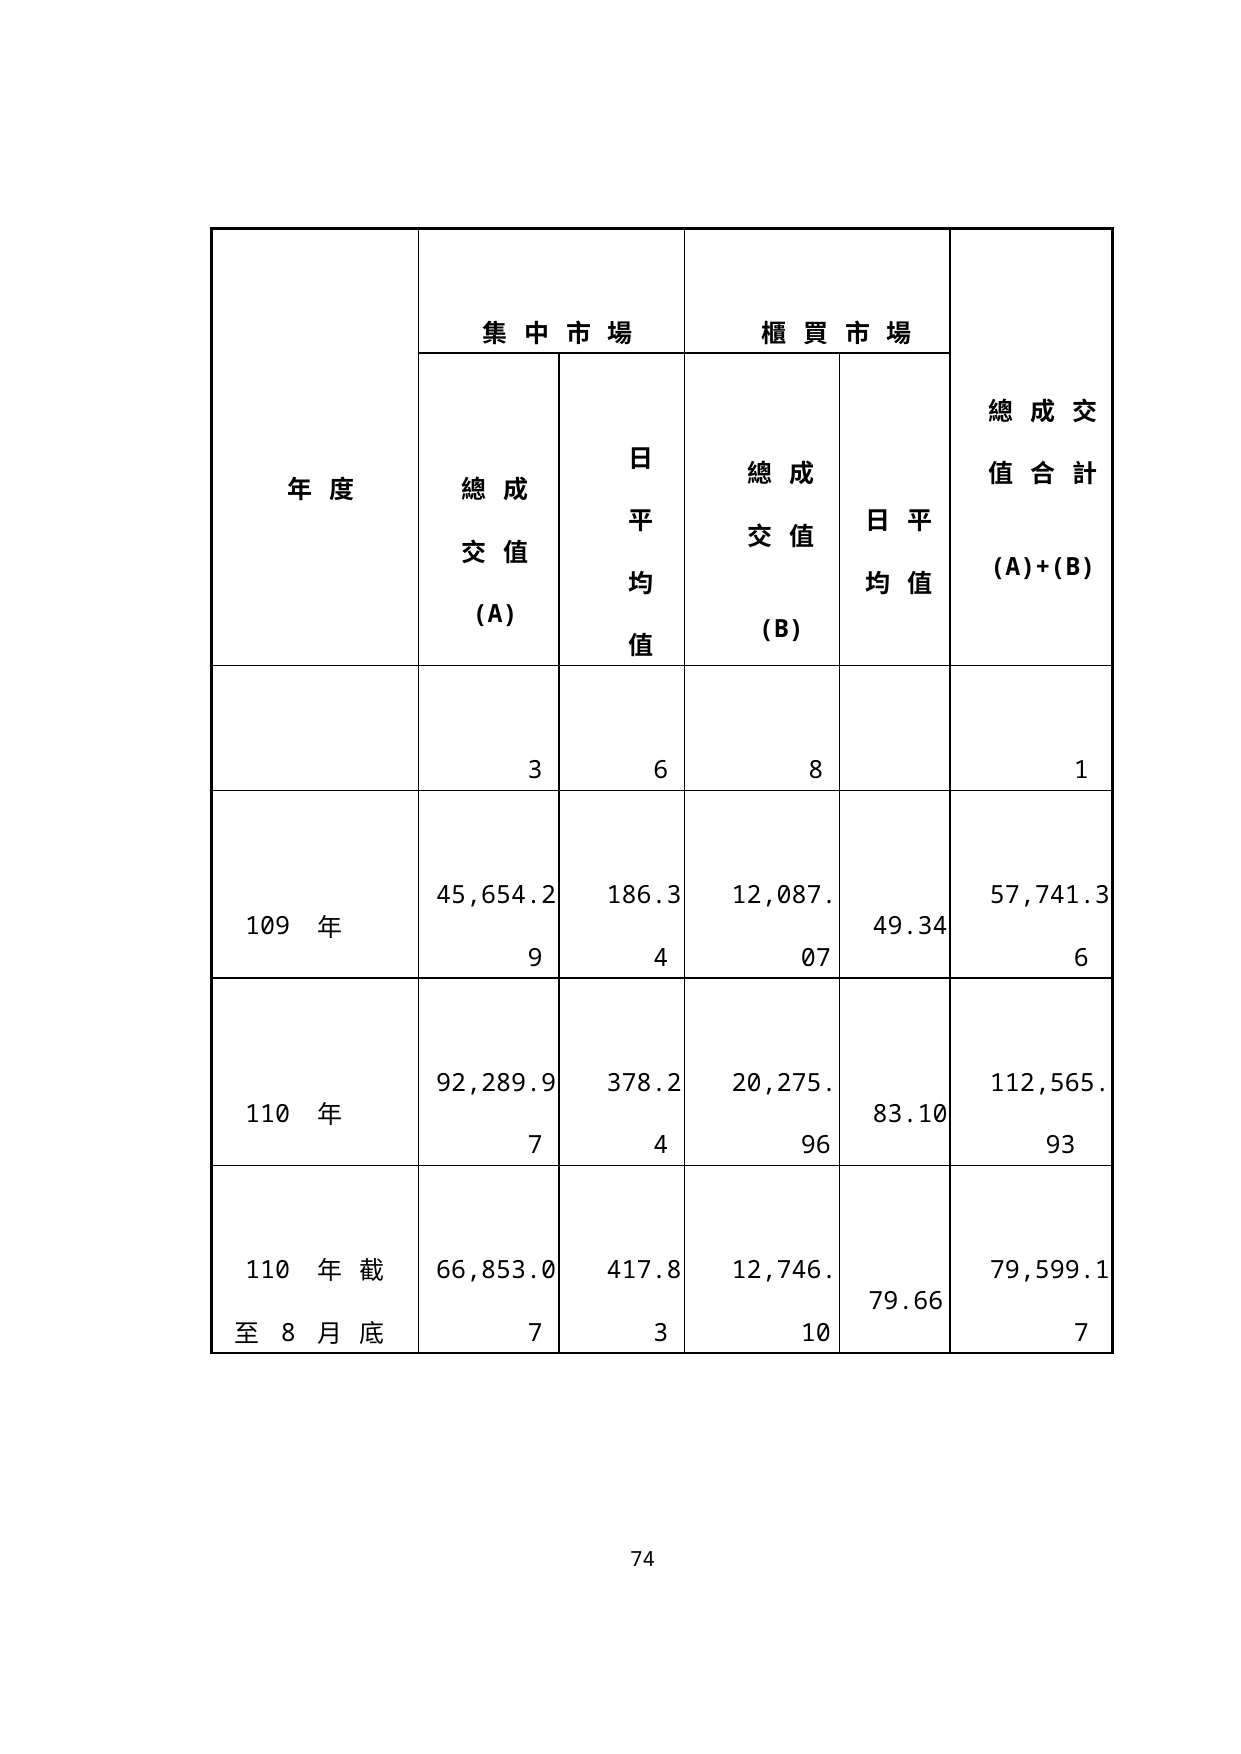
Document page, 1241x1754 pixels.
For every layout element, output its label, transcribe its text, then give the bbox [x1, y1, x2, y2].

table_cell 83.10 [840, 979, 949, 1165]
table_cell 49.34 [840, 791, 949, 977]
table_cell 109年 [213, 791, 418, 977]
table_header 集中市場 [419, 230, 684, 352]
table_cell 378.24 [560, 979, 684, 1165]
table_cell 20,275.96 [685, 979, 839, 1165]
table_cell [840, 666, 949, 790]
table_cell 12,087.07 [685, 791, 839, 977]
table_cell 1 [951, 666, 1111, 790]
table_cell 12,746.10 [685, 1166, 839, 1352]
table_header 年度 [213, 230, 418, 665]
table_cell 110年截至8月底 [213, 1166, 418, 1352]
table_header 總成交值合計 (A)+(B) [951, 230, 1111, 665]
table_cell 8 [685, 666, 839, 790]
table_header 櫃買市場 [685, 230, 949, 352]
table_cell 總成交值 (B) [685, 354, 839, 665]
table_cell 總成交值(A) [419, 354, 558, 665]
table_cell 日平均值 [840, 354, 949, 665]
table_cell 日平均值 [560, 354, 684, 665]
table_cell 110年 [213, 979, 418, 1165]
table_cell 79,599.17 [951, 1166, 1111, 1352]
table_cell 6 [560, 666, 684, 790]
table_cell 92,289.97 [419, 979, 558, 1165]
table_cell 66,853.07 [419, 1166, 558, 1352]
table_cell 417.83 [560, 1166, 684, 1352]
table_cell 112,565.93 [951, 979, 1111, 1165]
table_cell 3 [419, 666, 558, 790]
table_cell 186.34 [560, 791, 684, 977]
table_cell 57,741.36 [951, 791, 1111, 977]
table_cell [213, 666, 418, 790]
table_cell 45,654.29 [419, 791, 558, 977]
table_cell 79.66 [840, 1166, 949, 1352]
